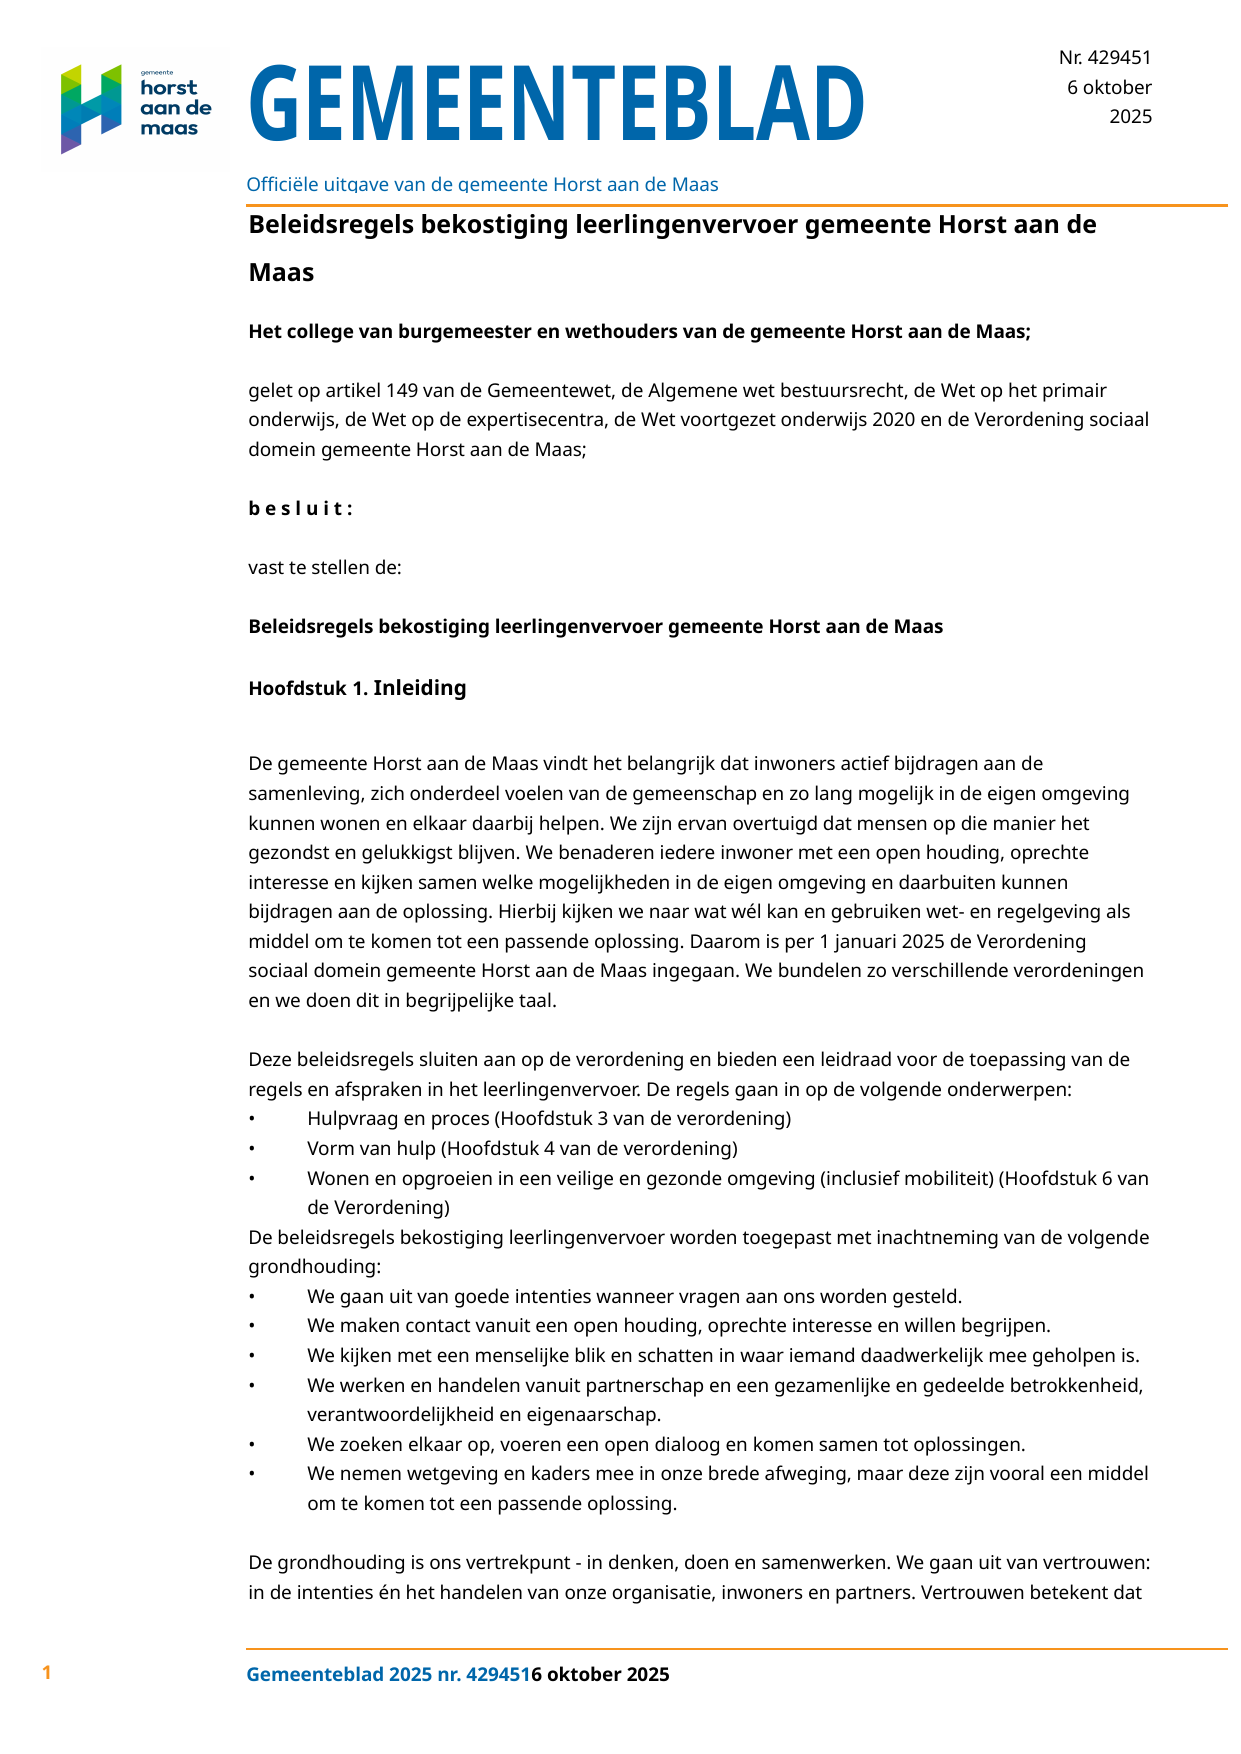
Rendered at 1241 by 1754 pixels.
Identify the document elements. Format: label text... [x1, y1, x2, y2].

text Deze beleidsregels sluiten aan op de verordening en bieden een leidraad voor de toepassing van de regels en afspraken in het leerlingenvervoer. De regels gaan in op de volgende onderwerpen: [248, 1046, 1152, 1102]
text De grondhouding is ons vertrekpunt - in denken, doen en samenwerken. We gaan uit van vertrouwen: in de intenties én het handelen van onze organisatie, inwoners en partners. Vertrouwen betekent dat [248, 1549, 1152, 1605]
text Beleidsregels bekostiging leerlingenvervoer gemeente Horst aan de Maas [248, 207, 1152, 288]
list Vorm van hulp (Hoofdstuk 4 van de verordening) [248, 1135, 1152, 1161]
list We gaan uit van goede intenties wanneer vragen aan ons worden gesteld. [248, 1283, 1152, 1309]
list We nemen wetgeving en kaders mee in onze brede afweging, maar deze zijn vooral een middel om te komen tot een passende oplossing. [248, 1461, 1152, 1516]
text b e s l u i t : [248, 495, 1152, 521]
text De gemeente Horst aan de Maas vindt het belangrijk dat inwoners actief bijdragen aan de samenleving, zich onderdeel voelen van de gemeenschap en zo lang mogelijk in de eigen omgeving kunnen wonen en elkaar daarbij helpen. We zijn ervan overtuigd dat mensen op die manier het gezondst en gelukkigst blijven. We benaderen iedere inwoner met een open houding, oprechte interesse en kijken samen welke mogelijkheden in de eigen omgeving en daarbuiten kunnen bijdragen aan de oplossing. Hierbij kijken we naar wat wél kan en gebruiken wet- en regelgeving als middel om te komen tot een passende oplossing. Daarom is per 1 januari 2025 de Verordening sociaal domein gemeente Horst aan de Maas ingegaan. We bundelen zo verschillende verordeningen en we doen dit in begrijpelijke taal. [248, 751, 1152, 1013]
picture [41, 47, 231, 172]
list We zoeken elkaar op, voeren een open dialoog en komen samen tot oplossingen. [248, 1431, 1152, 1457]
list We werken en handelen vanuit partnerschap en een gezamenlijke en gedeelde betrokkenheid, verantwoordelijkheid en eigenaarschap. [248, 1372, 1152, 1427]
list Wonen en opgroeien in een veilige en gezonde omgeving (inclusief mobiliteit) (Hoofdstuk 6 van de Verordening) [248, 1165, 1152, 1220]
list We kijken met een menselijke blik en schatten in waar iemand daadwerkelijk mee geholpen is. [248, 1342, 1152, 1368]
list We maken contact vanuit een open houding, oprechte interesse en willen begrijpen. [248, 1313, 1152, 1338]
text De beleidsregels bekostiging leerlingenvervoer worden toegepast met inachtneming van de volgende grondhouding: [248, 1224, 1152, 1279]
text Beleidsregels bekostiging leerlingenvervoer gemeente Horst aan de Maas [248, 614, 1152, 639]
text Hoofdstuk 1. Inleiding [248, 673, 1152, 701]
text gelet op artikel 149 van de Gemeentewet, de Algemene wet bestuursrecht, de Wet op het primair onderwijs, de Wet op de expertisecentra, de Wet voortgezet onderwijs 2020 en de Verordening sociaal domein gemeente Horst aan de Maas; [248, 377, 1152, 462]
text vast te stellen de: [248, 554, 1152, 580]
text Het college van burgemeester en wethouders van de gemeente Horst aan de Maas; [248, 318, 1152, 344]
list Hulpvraag en proces (Hoofdstuk 3 van de verordening) [248, 1106, 1152, 1131]
